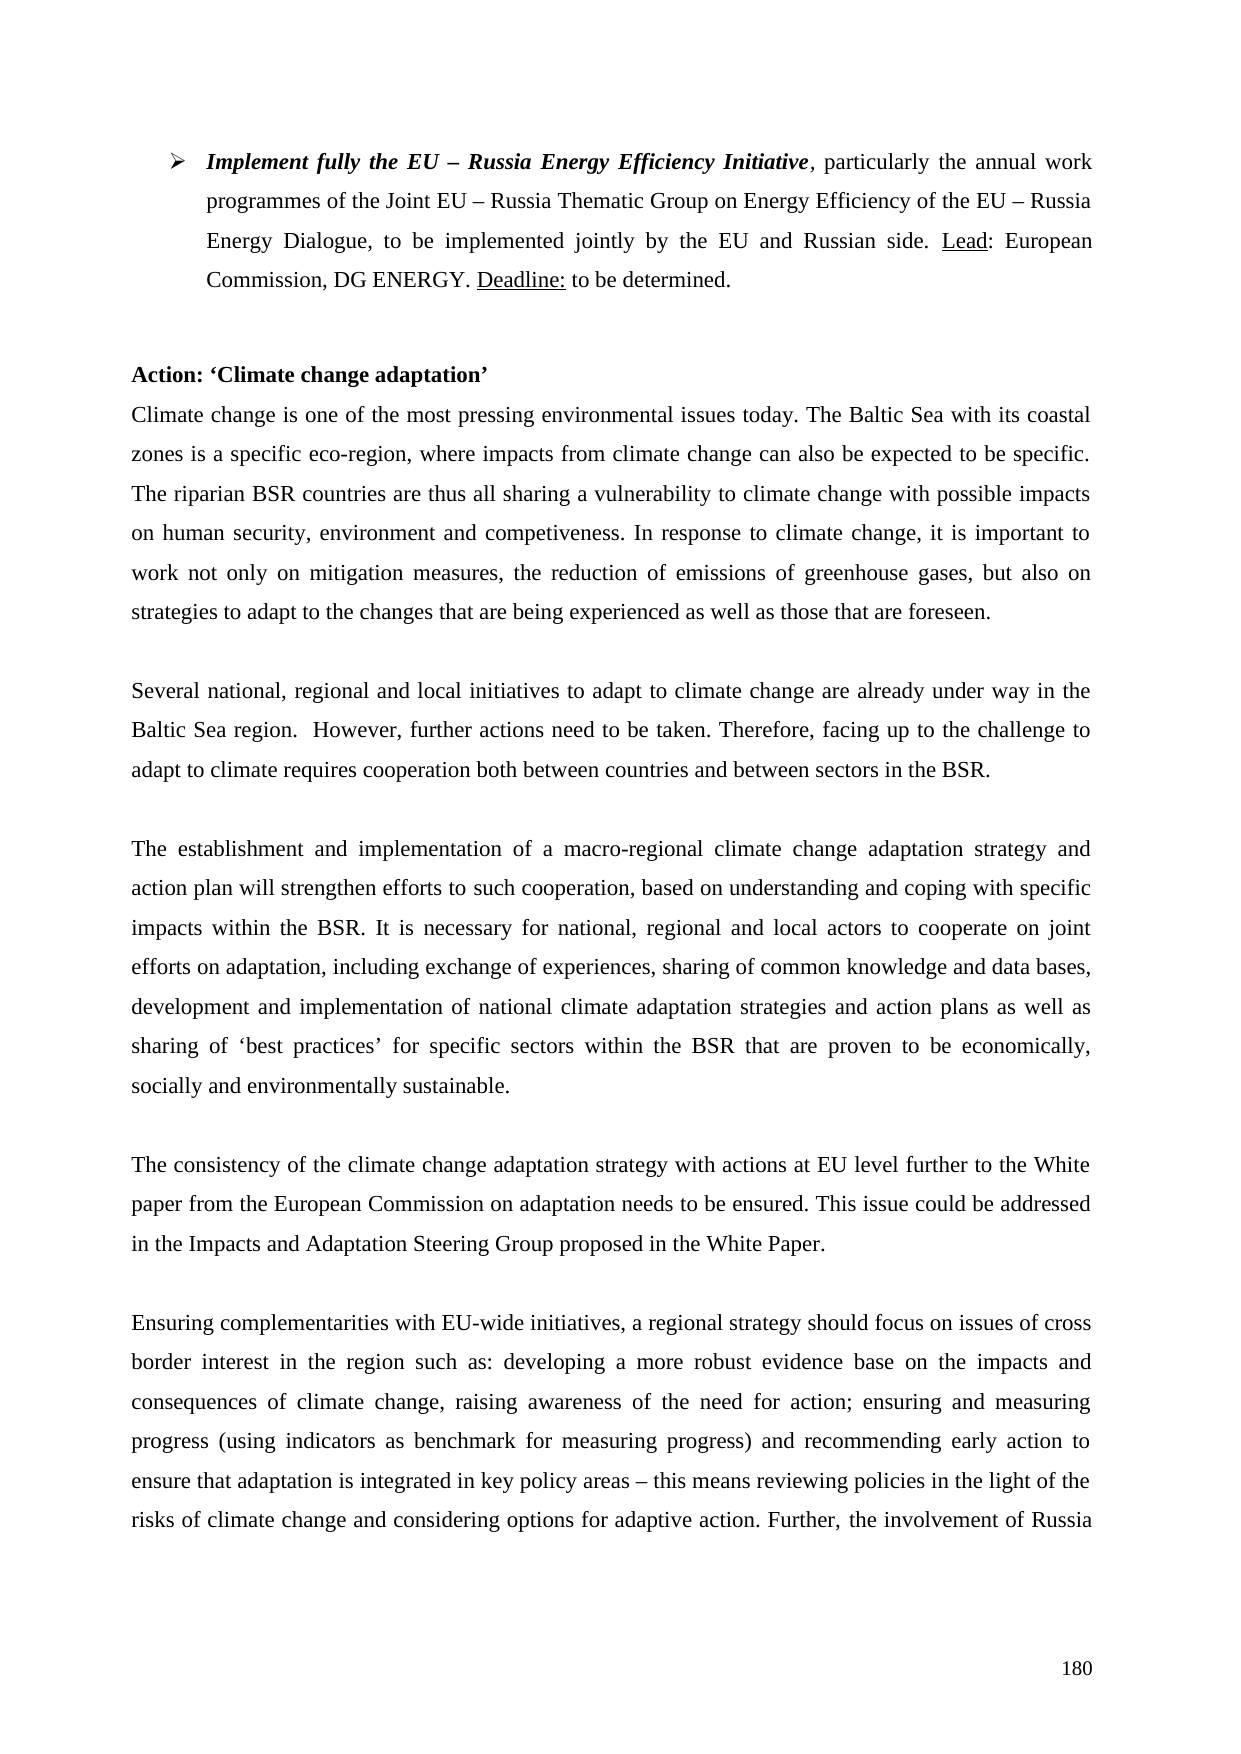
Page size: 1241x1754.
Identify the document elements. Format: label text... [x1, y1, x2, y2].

text Ensuring complementarities with EU-wide initiatives, a regional strategy should focus on issues of cross border interest in the region such as: developing a more robust evidence base on the impacts and consequences of climate change, raising awareness of the need for action; ensuring and measuring progress (using indicators as benchmark for measuring progress) and recommending early action to ensure that adaptation is integrated in key policy areas – this means reviewing policies in the light of the risks of climate change and considering options for adaptive action. Further, the involvement of Russia [131, 1309, 1092, 1532]
text Action: ‘Climate change adaptation’ [131, 361, 1092, 388]
list Implement fully the EU – Russia Energy Efficiency Initiative, particularly the annual work programmes of the Joint EU – Russia Thematic Group on Energy Efficiency of the EU – Russia Energy Dialogue, to be implemented jointly by the EU and Russian side. Lead: European Commission, DG ENERGY. Deadline: to be determined. [169, 148, 1092, 292]
text Climate change is one of the most pressing environmental issues today. The Baltic Sea with its coastal zones is a specific eco-region, where impacts from climate change can also be expected to be specific. The riparian BSR countries are thus all sharing a vulnerability to climate change with possible impacts on human security, environment and competiveness. In response to climate change, it is important to work not only on mitigation measures, the reduction of emissions of greenhouse gases, but also on strategies to adapt to the changes that are being experienced as well as those that are foreseen. [131, 401, 1092, 624]
text Several national, regional and local initiatives to adapt to climate change are already under way in the Baltic Sea region. However, further actions need to be taken. Therefore, facing up to the challenge to adapt to climate requires cooperation both between countries and between sectors in the BSR. [131, 677, 1092, 782]
text The establishment and implementation of a macro-regional climate change adaptation strategy and action plan will strengthen efforts to such cooperation, based on understanding and coping with specific impacts within the BSR. It is necessary for national, regional and local actors to cooperate on joint efforts on adaptation, including exchange of experiences, sharing of common knowledge and data bases, development and implementation of national climate adaptation strategies and action plans as well as sharing of ‘best practices’ for specific sectors within the BSR that are proven to be economically, socially and environmentally sustainable. [131, 835, 1092, 1098]
text The consistency of the climate change adaptation strategy with actions at EU level further to the White paper from the European Commission on adaptation needs to be ensured. This issue could be addressed in the Impacts and Adaptation Steering Group proposed in the White Paper. [131, 1151, 1092, 1256]
